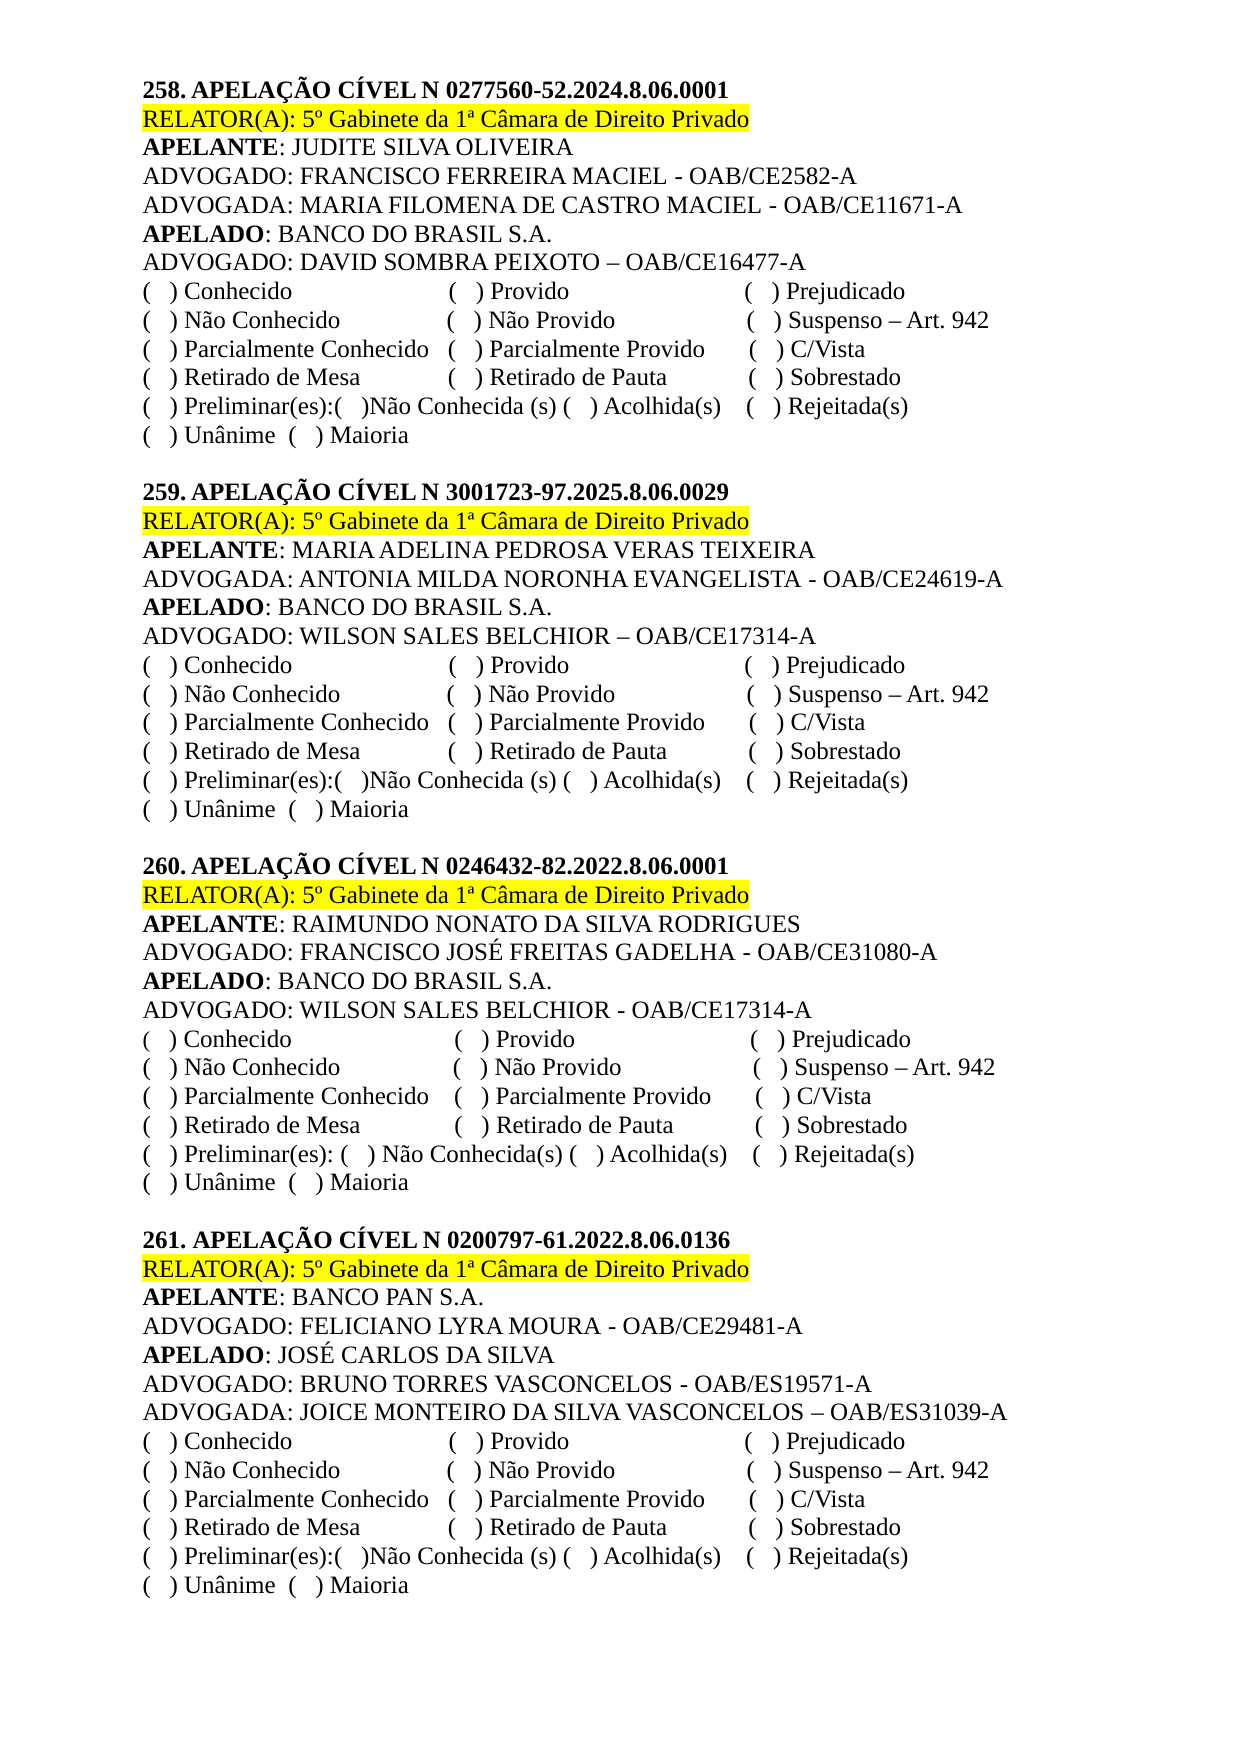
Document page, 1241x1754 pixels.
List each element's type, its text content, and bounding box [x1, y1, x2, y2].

text ( ) Unânime ( ) Maioria [142, 1167, 1141, 1196]
text ( ) Preliminar(es):( )Não Conhecida (s) ( ) Acolhida(s) ( ) Rejeitada(s) [142, 391, 1158, 420]
text ( ) Retirado de Mesa ( ) Retirado de Pauta ( ) Sobrestado [142, 1512, 1158, 1541]
text ( ) Conhecido ( ) Provido ( ) Prejudicado [142, 276, 1141, 305]
text ( ) Preliminar(es): ( ) Não Conhecida(s) ( ) Acolhida(s) ( ) Rejeitada(s) [142, 1139, 1141, 1167]
text 258. APELAÇÃO CÍVEL N 0277560-52.2024.8.06.0001 RELATOR(A): 5º Gabinete da 1ª Câmara de Direito Privado APELANTE: JUDITE SILVA OLIVEIRA ADVOGADO: FRANCISCO FERREIRA MACIEL - OAB/CE2582-A ADVOGADA: MARIA FILOMENA DE CASTRO MACIEL - OAB/CE11671-A APELADO: BANCO DO BRASIL S.A. ADVOGADO: DAVID SOMBRA PEIXOTO – OAB/CE16477-A [142, 75, 1141, 276]
text ( ) Unânime ( ) Maioria 260. APELAÇÃO CÍVEL N 0246432-82.2022.8.06.0001 RELATOR(A): 5º Gabinete da 1ª Câmara de Direito Privado APELANTE: RAIMUNDO NONATO DA SILVA RODRIGUES ADVOGADO: FRANCISCO JOSÉ FREITAS GADELHA - OAB/CE31080-A APELADO: BANCO DO BRASIL S.A. ADVOGADO: WILSON SALES BELCHIOR - OAB/CE17314-A ( ) Conhecido ( ) Provido ( ) Prejudicado [142, 794, 1141, 1052]
text ( ) Conhecido ( ) Provido ( ) Prejudicado [142, 650, 1141, 679]
text ( ) Retirado de Mesa ( ) Retirado de Pauta ( ) Sobrestado [142, 362, 1158, 391]
text ( ) Retirado de Mesa ( ) Retirado de Pauta ( ) Sobrestado [142, 736, 1158, 765]
text ( ) Parcialmente Conhecido ( ) Parcialmente Provido ( ) C/Vista [142, 1081, 1141, 1110]
text ( ) Conhecido ( ) Provido ( ) Prejudicado [142, 1426, 1141, 1455]
text ( ) Não Conhecido ( ) Não Provido ( ) Suspenso – Art. 942 [142, 1455, 1158, 1484]
text ( ) Unânime ( ) Maioria [142, 1570, 1141, 1599]
text ( ) Parcialmente Conhecido ( ) Parcialmente Provido ( ) C/Vista [142, 334, 1158, 362]
text ( ) Preliminar(es):( )Não Conhecida (s) ( ) Acolhida(s) ( ) Rejeitada(s) [142, 765, 1158, 794]
text ( ) Parcialmente Conhecido ( ) Parcialmente Provido ( ) C/Vista [142, 1484, 1158, 1512]
text ( ) Retirado de Mesa ( ) Retirado de Pauta ( ) Sobrestado [142, 1110, 1141, 1139]
text ( ) Não Conhecido ( ) Não Provido ( ) Suspenso – Art. 942 [142, 1052, 1141, 1081]
text ( ) Unânime ( ) Maioria 259. APELAÇÃO CÍVEL N 3001723-97.2025.8.06.0029 RELATOR(A): 5º Gabinete da 1ª Câmara de Direito Privado APELANTE: MARIA ADELINA PEDROSA VERAS TEIXEIRA ADVOGADA: ANTONIA MILDA NORONHA EVANGELISTA - OAB/CE24619-A APELADO: BANCO DO BRASIL S.A. ADVOGADO: WILSON SALES BELCHIOR – OAB/CE17314-A [142, 420, 1141, 650]
text ( ) Não Conhecido ( ) Não Provido ( ) Suspenso – Art. 942 [142, 679, 1158, 707]
text 261. APELAÇÃO CÍVEL N 0200797-61.2022.8.06.0136 RELATOR(A): 5º Gabinete da 1ª Câmara de Direito Privado APELANTE: BANCO PAN S.A. ADVOGADO: FELICIANO LYRA MOURA - OAB/CE29481-A APELADO: JOSÉ CARLOS DA SILVA ADVOGADO: BRUNO TORRES VASCONCELOS - OAB/ES19571-A ADVOGADA: JOICE MONTEIRO DA SILVA VASCONCELOS – OAB/ES31039-A [142, 1225, 1141, 1426]
text ( ) Parcialmente Conhecido ( ) Parcialmente Provido ( ) C/Vista [142, 707, 1158, 736]
text ( ) Não Conhecido ( ) Não Provido ( ) Suspenso – Art. 942 [142, 305, 1158, 334]
text ( ) Preliminar(es):( )Não Conhecida (s) ( ) Acolhida(s) ( ) Rejeitada(s) [142, 1541, 1158, 1570]
